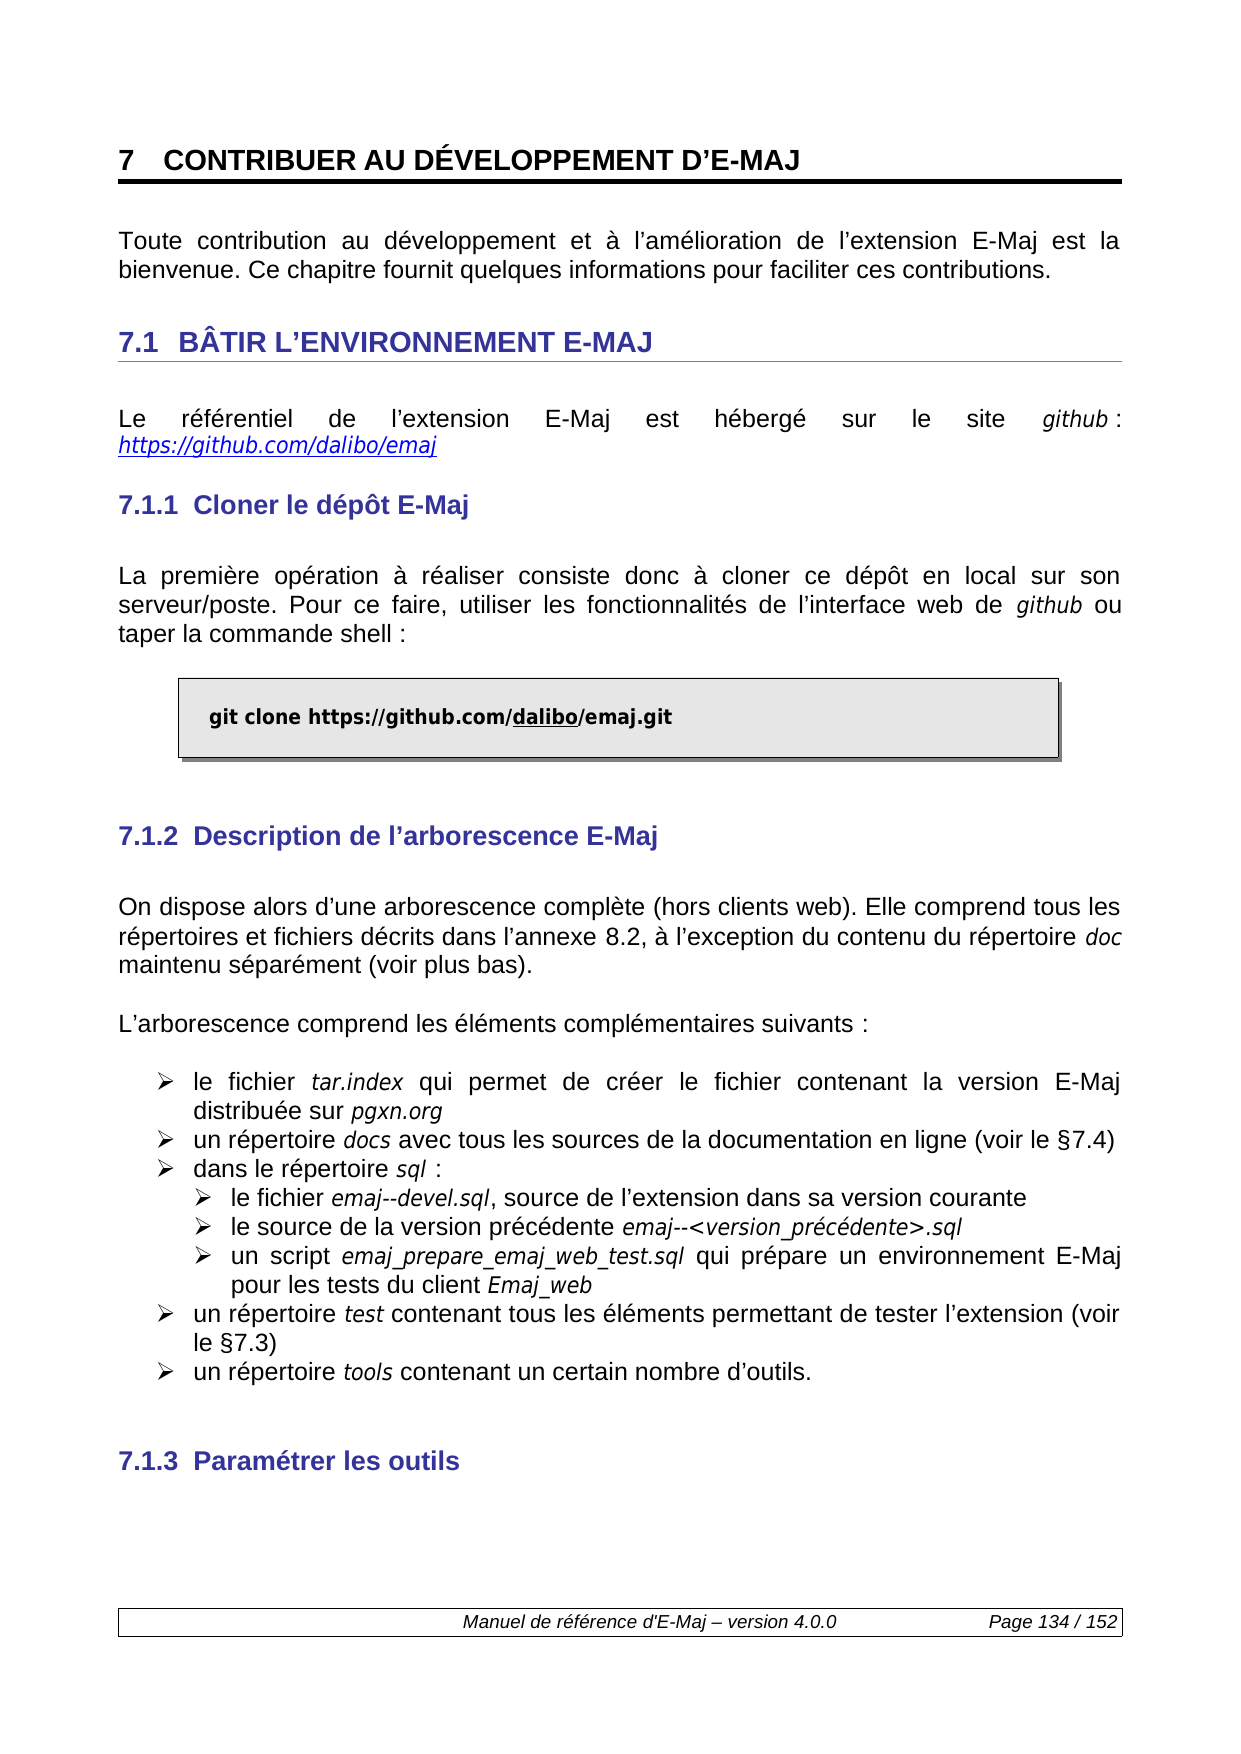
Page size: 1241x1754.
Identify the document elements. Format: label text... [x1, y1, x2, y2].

subtitle Paramétrer les outils [118, 1444, 1122, 1476]
text git clone https://github.com/dalibo/emaj.git [179, 702, 1058, 726]
list le fichier emaj--devel.sql, source de l’extension dans sa version courante [193, 1183, 1122, 1212]
list un répertoire test contenant tous les éléments permettant de tester l’extension (voir le §7.3) [156, 1299, 1122, 1357]
list le source de la version précédente emaj--<version_précédente>.sql [193, 1212, 1122, 1241]
subtitle Cloner le dépôt E-Maj [118, 488, 1122, 519]
text Le référentiel de l’extension E-Maj est hébergé sur le site github : https://github.com/dalibo/emaj [118, 403, 1122, 459]
text On dispose alors d’une arborescence complète (hors clients web). Elle comprend tous les répertoires et fichiers décrits dans l’annexe 8.2, à l’exception du contenu du répertoire doc maintenu séparément (voir plus bas). [118, 892, 1122, 979]
list le fichier tar.index qui permet de créer le fichier contenant la version E-Maj distribuée sur pgxn.org [156, 1067, 1122, 1125]
subtitle Contribuer au développement d’E-Maj [118, 143, 1122, 179]
text Toute contribution au développement et à l’amélioration de l’extension E-Maj est la bienvenue. Ce chapitre fournit quelques informations pour faciliter ces contributions. [118, 226, 1122, 284]
list un répertoire docs avec tous les sources de la documentation en ligne (voir le §7.4) [156, 1125, 1122, 1154]
list un répertoire tools contenant un certain nombre d’outils. [156, 1357, 1122, 1386]
list un script emaj_prepare_emaj_web_test.sql qui prépare un environnement E-Maj pour les tests du client Emaj_web [193, 1241, 1122, 1299]
subtitle Bâtir l’environnement E-Maj [118, 325, 1122, 361]
text La première opération à réaliser consiste donc à cloner ce dépôt en local sur son serveur/poste. Pour ce faire, utiliser les fonctionnalités de l’interface web de github ou taper la commande shell : [118, 561, 1122, 648]
text L’arborescence comprend les éléments complémentaires suivants : [118, 1008, 1122, 1038]
subtitle Description de l’arborescence E-Maj [118, 820, 1122, 851]
list dans le répertoire sql : [156, 1154, 1122, 1183]
